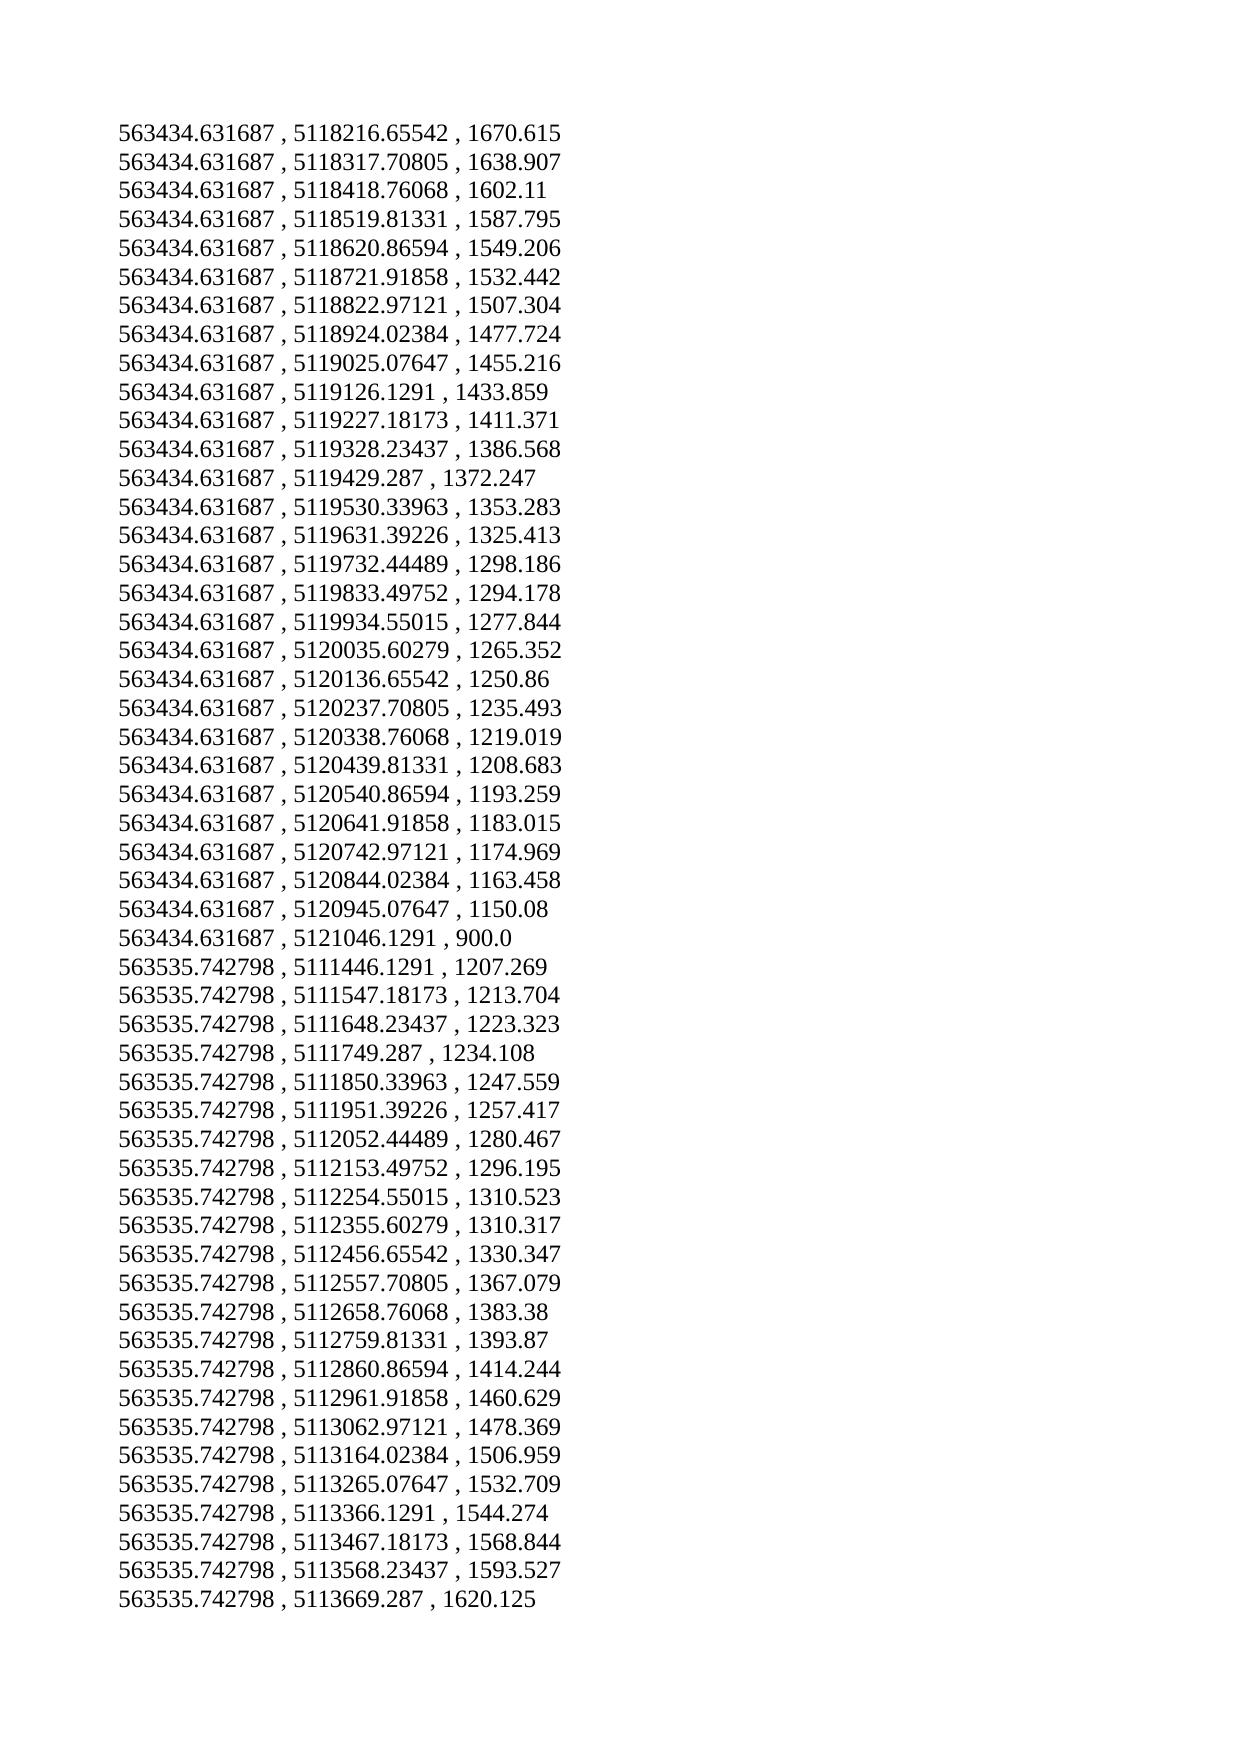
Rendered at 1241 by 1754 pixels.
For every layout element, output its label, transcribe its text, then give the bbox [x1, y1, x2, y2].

text 563535.742798 , 5111446.1291 , 1207.269 [118, 952, 1122, 981]
text 563535.742798 , 5113265.07647 , 1532.709 [118, 1469, 1122, 1498]
text 563434.631687 , 5118519.81331 , 1587.795 [118, 204, 1122, 233]
text 563535.742798 , 5111749.287 , 1234.108 [118, 1038, 1122, 1067]
text 563434.631687 , 5119732.44489 , 1298.186 [118, 549, 1122, 578]
text 563434.631687 , 5119631.39226 , 1325.413 [118, 521, 1122, 549]
text 563434.631687 , 5119025.07647 , 1455.216 [118, 348, 1122, 377]
text 563434.631687 , 5119126.1291 , 1433.859 [118, 377, 1122, 406]
text 563434.631687 , 5120641.91858 , 1183.015 [118, 808, 1122, 837]
text 563434.631687 , 5120742.97121 , 1174.969 [118, 837, 1122, 866]
text 563434.631687 , 5119934.55015 , 1277.844 [118, 607, 1122, 636]
text 563434.631687 , 5119429.287 , 1372.247 [118, 463, 1122, 492]
text 563535.742798 , 5112759.81331 , 1393.87 [118, 1326, 1122, 1354]
text 563535.742798 , 5112860.86594 , 1414.244 [118, 1354, 1122, 1383]
text 563535.742798 , 5113467.18173 , 1568.844 [118, 1527, 1122, 1556]
text 563434.631687 , 5120338.76068 , 1219.019 [118, 722, 1122, 751]
text 563434.631687 , 5118721.91858 , 1532.442 [118, 262, 1122, 291]
text 563535.742798 , 5112658.76068 , 1383.38 [118, 1297, 1122, 1326]
text 563434.631687 , 5120237.70805 , 1235.493 [118, 693, 1122, 722]
text 563535.742798 , 5111547.18173 , 1213.704 [118, 981, 1122, 1009]
text 563535.742798 , 5112254.55015 , 1310.523 [118, 1182, 1122, 1211]
text 563535.742798 , 5111648.23437 , 1223.323 [118, 1009, 1122, 1038]
text 563535.742798 , 5113164.02384 , 1506.959 [118, 1441, 1122, 1469]
text 563434.631687 , 5119833.49752 , 1294.178 [118, 578, 1122, 607]
text 563535.742798 , 5111951.39226 , 1257.417 [118, 1096, 1122, 1124]
text 563434.631687 , 5119328.23437 , 1386.568 [118, 434, 1122, 463]
text 563434.631687 , 5120844.02384 , 1163.458 [118, 866, 1122, 894]
text 563535.742798 , 5111850.33963 , 1247.559 [118, 1067, 1122, 1096]
text 563434.631687 , 5118924.02384 , 1477.724 [118, 319, 1122, 348]
text 563434.631687 , 5120540.86594 , 1193.259 [118, 779, 1122, 808]
text 563535.742798 , 5112557.70805 , 1367.079 [118, 1268, 1122, 1297]
text 563434.631687 , 5118317.70805 , 1638.907 [118, 147, 1122, 176]
text 563535.742798 , 5112456.65542 , 1330.347 [118, 1239, 1122, 1268]
text 563535.742798 , 5113366.1291 , 1544.274 [118, 1498, 1122, 1527]
text 563434.631687 , 5118620.86594 , 1549.206 [118, 233, 1122, 262]
text 563434.631687 , 5119530.33963 , 1353.283 [118, 492, 1122, 521]
text 563434.631687 , 5120439.81331 , 1208.683 [118, 751, 1122, 779]
text 563434.631687 , 5118418.76068 , 1602.11 [118, 176, 1122, 204]
text 563535.742798 , 5112052.44489 , 1280.467 [118, 1124, 1122, 1153]
text 563434.631687 , 5120945.07647 , 1150.08 [118, 894, 1122, 923]
text 563535.742798 , 5113062.97121 , 1478.369 [118, 1412, 1122, 1441]
text 563434.631687 , 5120035.60279 , 1265.352 [118, 636, 1122, 664]
text 563434.631687 , 5118216.65542 , 1670.615 [118, 118, 1122, 147]
text 563434.631687 , 5120136.65542 , 1250.86 [118, 664, 1122, 693]
text 563434.631687 , 5121046.1291 , 900.0 [118, 923, 1122, 952]
text 563535.742798 , 5113669.287 , 1620.125 [118, 1584, 1122, 1613]
text 563535.742798 , 5112961.91858 , 1460.629 [118, 1383, 1122, 1412]
text 563434.631687 , 5119227.18173 , 1411.371 [118, 406, 1122, 434]
text 563434.631687 , 5118822.97121 , 1507.304 [118, 291, 1122, 319]
text 563535.742798 , 5112153.49752 , 1296.195 [118, 1153, 1122, 1182]
text 563535.742798 , 5113568.23437 , 1593.527 [118, 1556, 1122, 1584]
text 563535.742798 , 5112355.60279 , 1310.317 [118, 1211, 1122, 1239]
